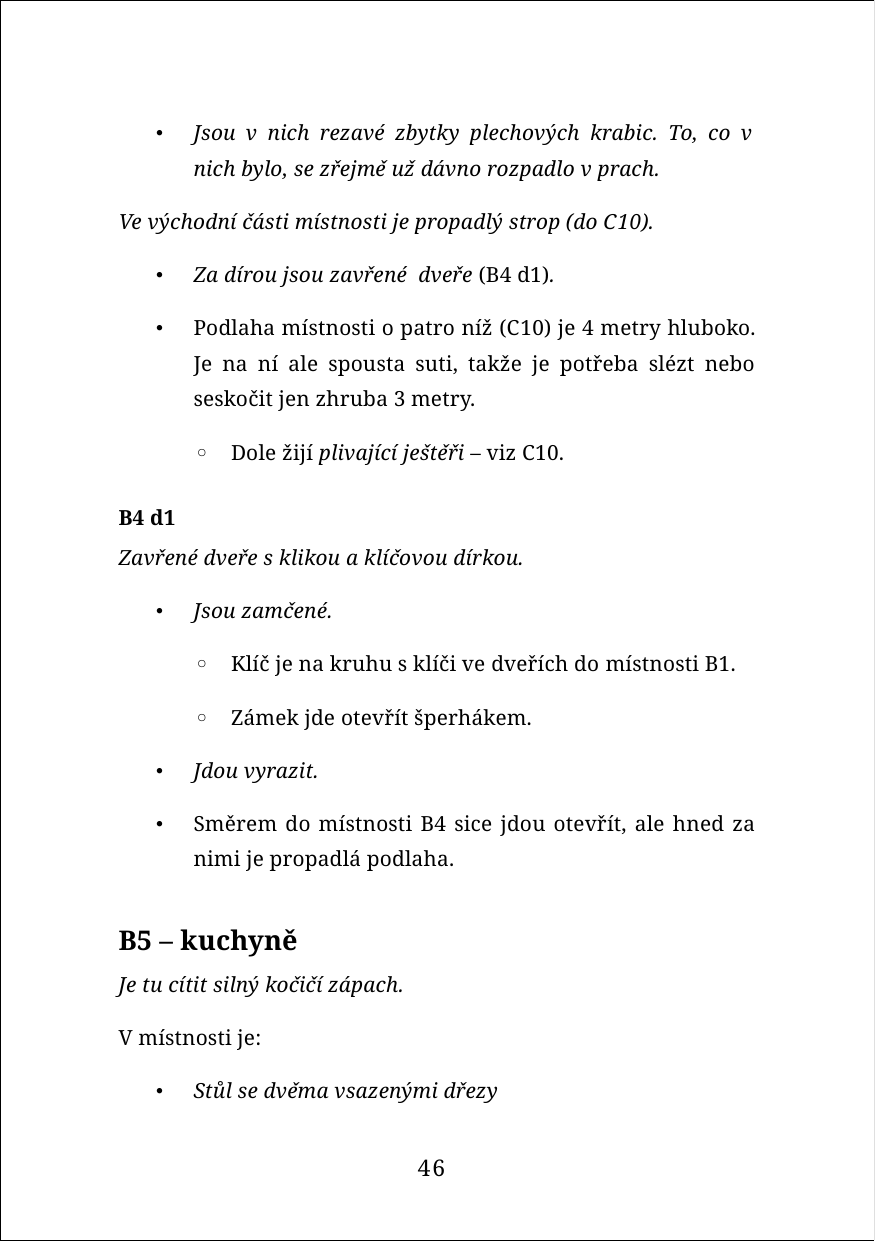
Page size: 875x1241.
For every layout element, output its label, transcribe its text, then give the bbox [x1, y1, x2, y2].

text V místnosti je: [118, 1023, 756, 1052]
subtitle B5 – kuchyně [118, 921, 756, 958]
text Zavřené dveře s klikou a klíčovou dírkou. [118, 543, 756, 571]
list Směrem do místnosti B4 sice jdou otevřít, ale hned za nimi je propadlá podlaha. [156, 809, 756, 873]
subtitle B4 d1 [118, 503, 756, 531]
list Jsou v nich rezavé zbytky plechových krabic. To, co v nich bylo, se zřejmě už dávno rozpadlo v prach. [156, 118, 756, 182]
text Je tu cítit silný kočičí zápach. [118, 970, 756, 998]
list Klíč je na kruhu s klíči ve dveřích do místnosti B1. [193, 649, 756, 678]
list Jsou zamčené. [156, 596, 756, 624]
list Dole žijí plivající ještěři – viz C10. [193, 438, 756, 466]
list Zámek jde otevřít šperhákem. [193, 703, 756, 731]
list Jdou vyrazit. [156, 756, 756, 784]
list Podlaha místnosti o patro níž (C10) je 4 metry hluboko. Je na ní ale spousta suti, takže je potřeba slézt nebo seskočit jen zhruba 3 metry. [156, 313, 756, 413]
text Ve východní části místnosti je propadlý strop (do C10). [118, 207, 756, 235]
list Stůl se dvěma vsazenými dřezy [156, 1077, 756, 1105]
list Za dírou jsou zavřené dveře (B4 d1). [156, 260, 756, 289]
